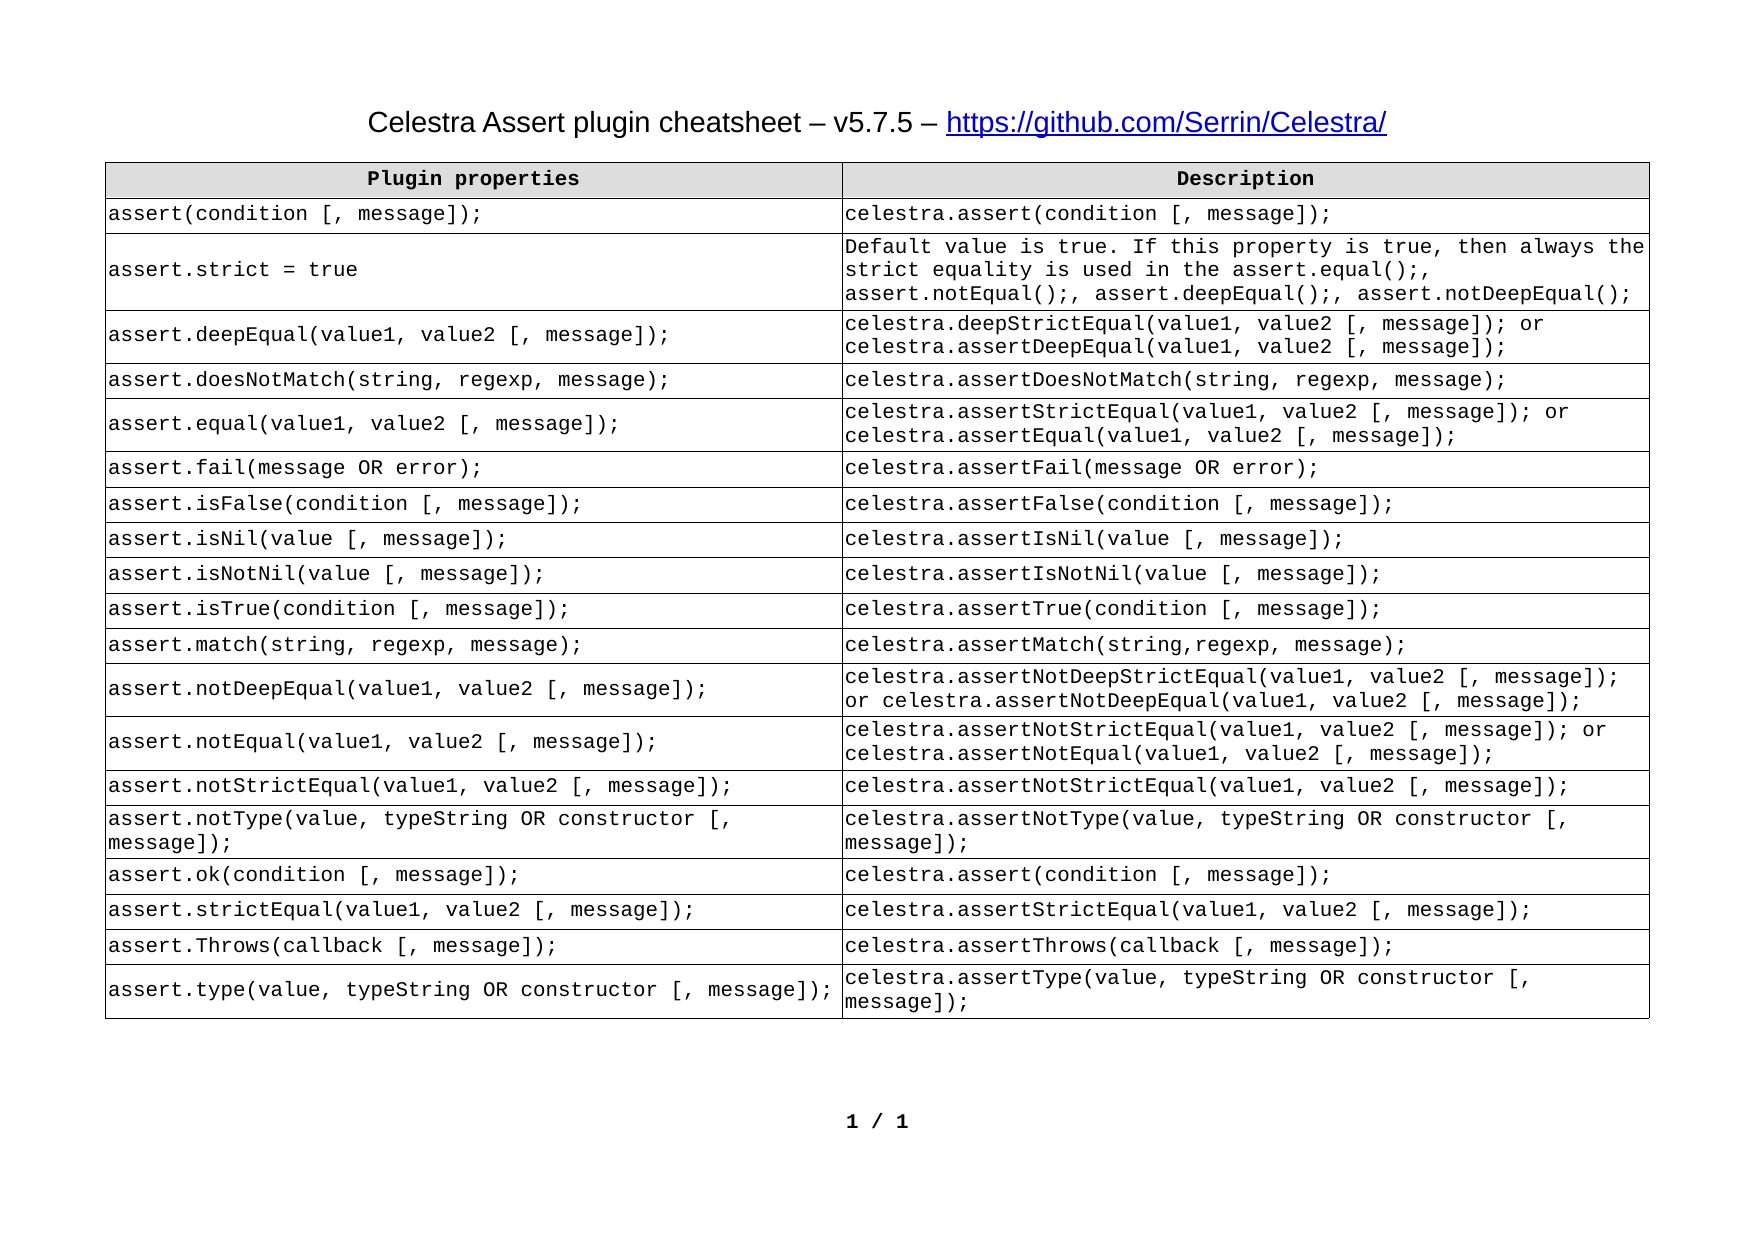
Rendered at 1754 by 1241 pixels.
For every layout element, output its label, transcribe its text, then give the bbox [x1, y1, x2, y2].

table_cell assert(condition [, message]); [106, 199, 842, 233]
table_header Plugin properties [106, 163, 842, 197]
table_cell assert.notDeepEqual(value1, value2 [, message]); [106, 664, 842, 716]
table_cell celestra.assertDoesNotMatch(string, regexp, message); [843, 364, 1649, 398]
table_cell assert.ok(condition [, message]); [106, 859, 842, 893]
table_cell assert.strict = true [106, 234, 842, 309]
table_cell assert.notStrictEqual(value1, value2 [, message]); [106, 771, 842, 805]
table_cell assert.isFalse(condition [, message]); [106, 488, 842, 522]
table_cell assert.Throws(callback [, message]); [106, 930, 842, 964]
table_cell Default value is true. If this property is true, then always the strict equality is used in the assert.equal();, assert.notEqual();, assert.deepEqual();, assert.notDeepEqual(); [843, 234, 1649, 309]
table_cell assert.fail(message OR error); [106, 452, 842, 487]
table_cell celestra.assertMatch(string,regexp, message); [843, 629, 1649, 663]
table_cell celestra.assertNotStrictEqual(value1, value2 [, message]); or celestra.assertNotEqual(value1, value2 [, message]); [843, 717, 1649, 770]
table_cell assert.isTrue(condition [, message]); [106, 594, 842, 628]
table_cell assert.type(value, typeString OR constructor [, message]); [106, 965, 842, 1017]
table_cell celestra.assertNotStrictEqual(value1, value2 [, message]); [843, 771, 1649, 805]
table_cell assert.isNotNil(value [, message]); [106, 558, 842, 593]
table_cell assert.deepEqual(value1, value2 [, message]); [106, 311, 842, 363]
table_cell assert.notEqual(value1, value2 [, message]); [106, 717, 842, 770]
table_cell celestra.assertNotDeepStrictEqual(value1, value2 [, message]); or celestra.assertNotDeepEqual(value1, value2 [, message]); [843, 664, 1649, 716]
table_cell celestra.assertNotType(value, typeString OR constructor [, message]); [843, 806, 1649, 858]
table_cell assert.doesNotMatch(string, regexp, message); [106, 364, 842, 398]
table_cell celestra.assertFalse(condition [, message]); [843, 488, 1649, 522]
table_cell celestra.assert(condition [, message]); [843, 199, 1649, 233]
table_cell assert.strictEqual(value1, value2 [, message]); [106, 895, 842, 929]
table_cell celestra.assertThrows(callback [, message]); [843, 930, 1649, 964]
text Celestra Assert plugin cheatsheet – v5.7.5 – https://github.com/Serrin/Celestra/ [105, 105, 1649, 138]
table_cell celestra.assertStrictEqual(value1, value2 [, message]); [843, 895, 1649, 929]
table_cell celestra.assertFail(message OR error); [843, 452, 1649, 487]
table_cell assert.match(string, regexp, message); [106, 629, 842, 663]
table_cell celestra.assertIsNil(value [, message]); [843, 523, 1649, 557]
table_cell celestra.assertStrictEqual(value1, value2 [, message]); or celestra.assertEqual(value1, value2 [, message]); [843, 399, 1649, 451]
table_cell assert.equal(value1, value2 [, message]); [106, 399, 842, 451]
table_cell celestra.assert(condition [, message]); [843, 859, 1649, 893]
table_cell assert.isNil(value [, message]); [106, 523, 842, 557]
table_cell celestra.assertIsNotNil(value [, message]); [843, 558, 1649, 593]
table_cell celestra.assertTrue(condition [, message]); [843, 594, 1649, 628]
table_cell assert.notType(value, typeString OR constructor [, message]); [106, 806, 842, 858]
table_cell celestra.assertType(value, typeString OR constructor [, message]); [843, 965, 1649, 1017]
table_header Description [843, 163, 1649, 197]
table_cell celestra.deepStrictEqual(value1, value2 [, message]); or celestra.assertDeepEqual(value1, value2 [, message]); [843, 311, 1649, 363]
